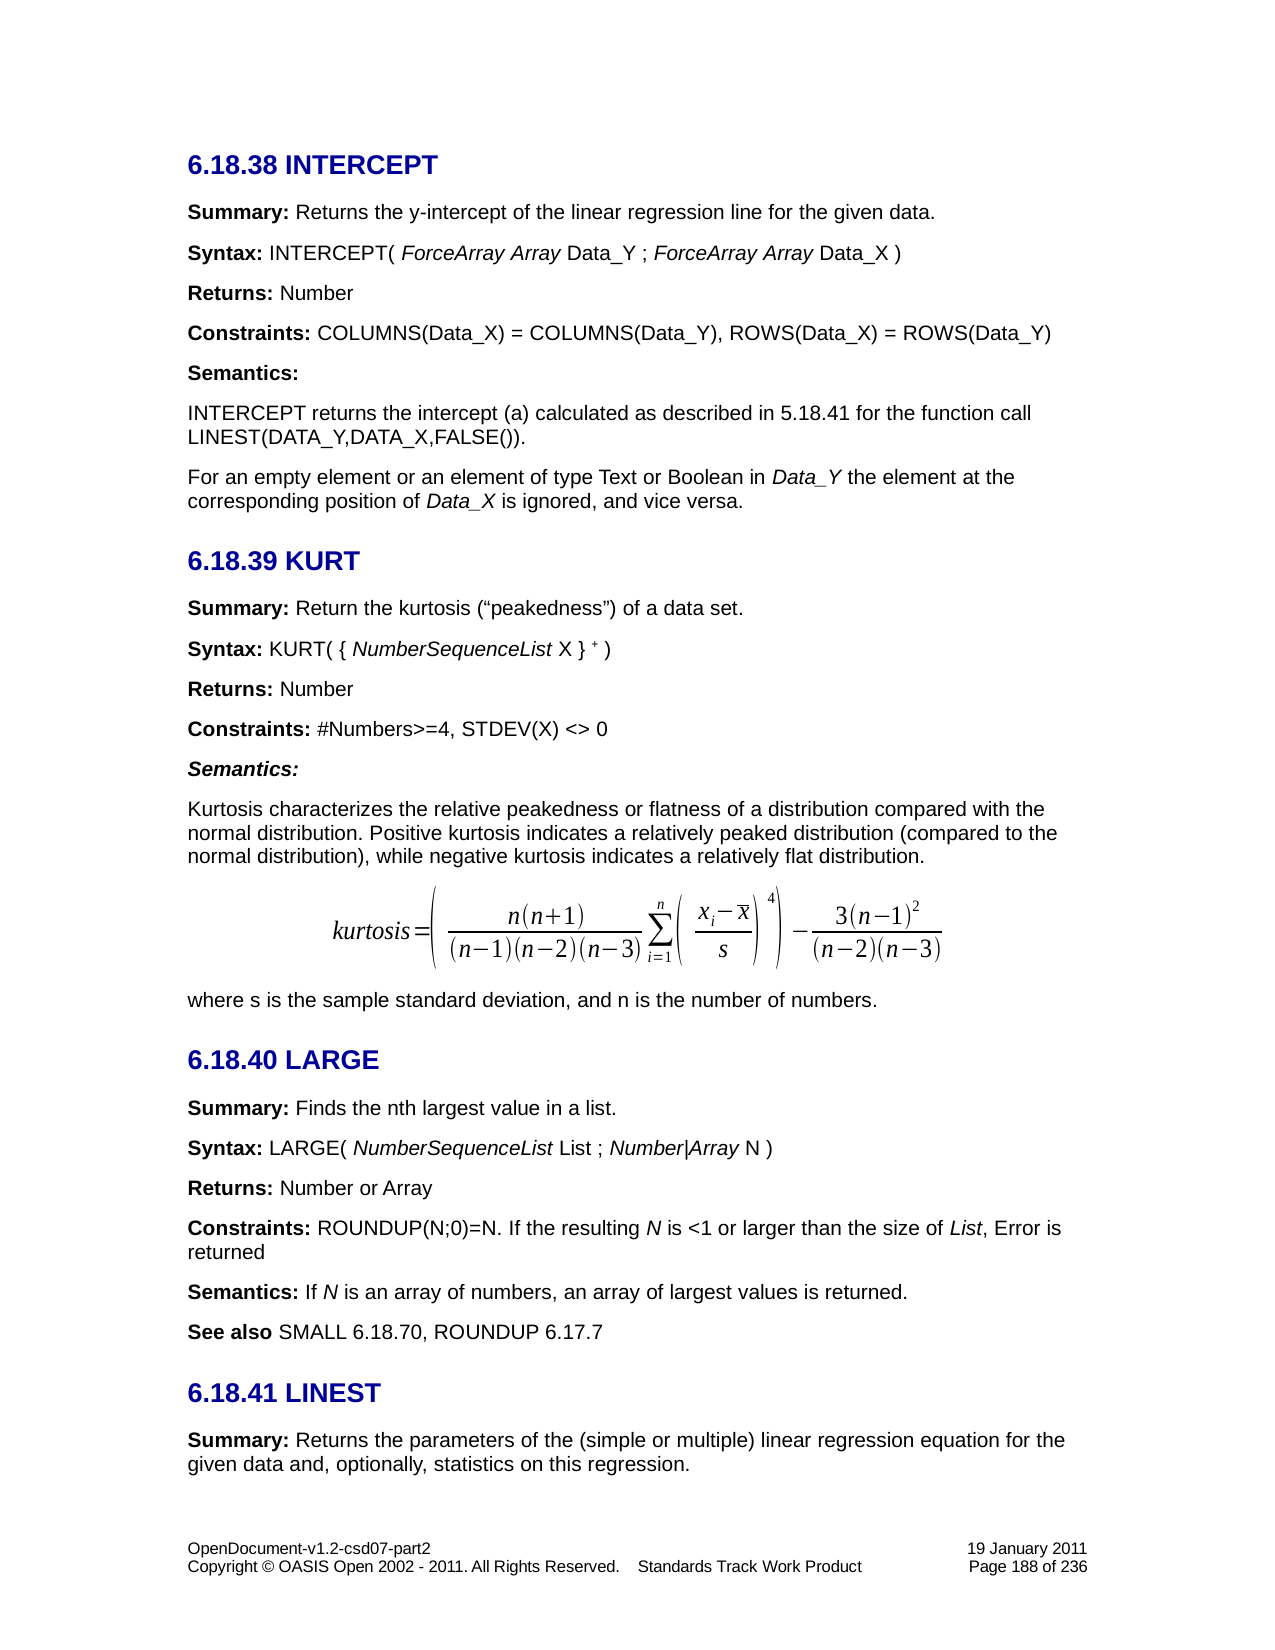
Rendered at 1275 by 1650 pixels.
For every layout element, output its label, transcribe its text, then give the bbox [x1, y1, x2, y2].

subtitle LARGE [187, 1045, 1088, 1075]
text Returns: Number [187, 281, 1088, 305]
text Returns: Number or Array [187, 1177, 1088, 1200]
subtitle LINEST [187, 1378, 1088, 1408]
subtitle KURT [187, 546, 1088, 576]
text Syntax: LARGE( NumberSequenceList List ; Number|Array N ) [187, 1136, 1088, 1160]
text Kurtosis characterizes the relative peakedness or flatness of a distribution compared with the normal distribution. Positive kurtosis indicates a relatively peaked distribution (compared to the normal distribution), while negative kurtosis indicates a relatively flat distribution. [187, 798, 1088, 868]
text Summary: Return the kurtosis (“peakedness”) of a data set. [187, 597, 1088, 620]
text Constraints: COLUMNS(Data_X) = COLUMNS(Data_Y), ROWS(Data_X) = ROWS(Data_Y) [187, 321, 1088, 345]
text INTERCEPT returns the intercept (a) calculated as described in 5.18.41 for the function call LINEST(DATA_Y,DATA_X,FALSE()). [187, 402, 1088, 449]
text See also SMALL 6.18.70, ROUNDUP 6.17.7 [187, 1321, 1088, 1344]
text For an empty element or an element of type Text or Boolean in Data_Y the element at the corresponding position of Data_X is ignored, and vice versa. [187, 466, 1088, 513]
text Summary: Finds the nth largest value in a list. [187, 1096, 1088, 1120]
text Constraints: ROUNDUP(N;0)=N. If the resulting N is <1 or larger than the size of List, Error is returned [187, 1217, 1088, 1264]
text Semantics: [187, 362, 1088, 385]
text Constraints: #Numbers>=4, STDEV(X) <> 0 [187, 717, 1088, 741]
text Summary: Returns the parameters of the (simple or multiple) linear regression equation for the given data and, optionally, statistics on this regression. [187, 1428, 1088, 1476]
subtitle INTERCEPT [187, 150, 1088, 180]
text Summary: Returns the y-intercept of the linear regression line for the given data. [187, 201, 1088, 224]
text where s is the sample standard deviation, and n is the number of numbers. [187, 988, 1088, 1012]
text Semantics: [187, 758, 1088, 781]
text Syntax: INTERCEPT( ForceArray Array Data_Y ; ForceArray Array Data_X ) [187, 241, 1088, 264]
text Syntax: KURT( { NumberSequenceList X } + ) [187, 637, 1088, 661]
text Returns: Number [187, 677, 1088, 701]
text Semantics: If N is an array of numbers, an array of largest values is returned. [187, 1281, 1088, 1304]
